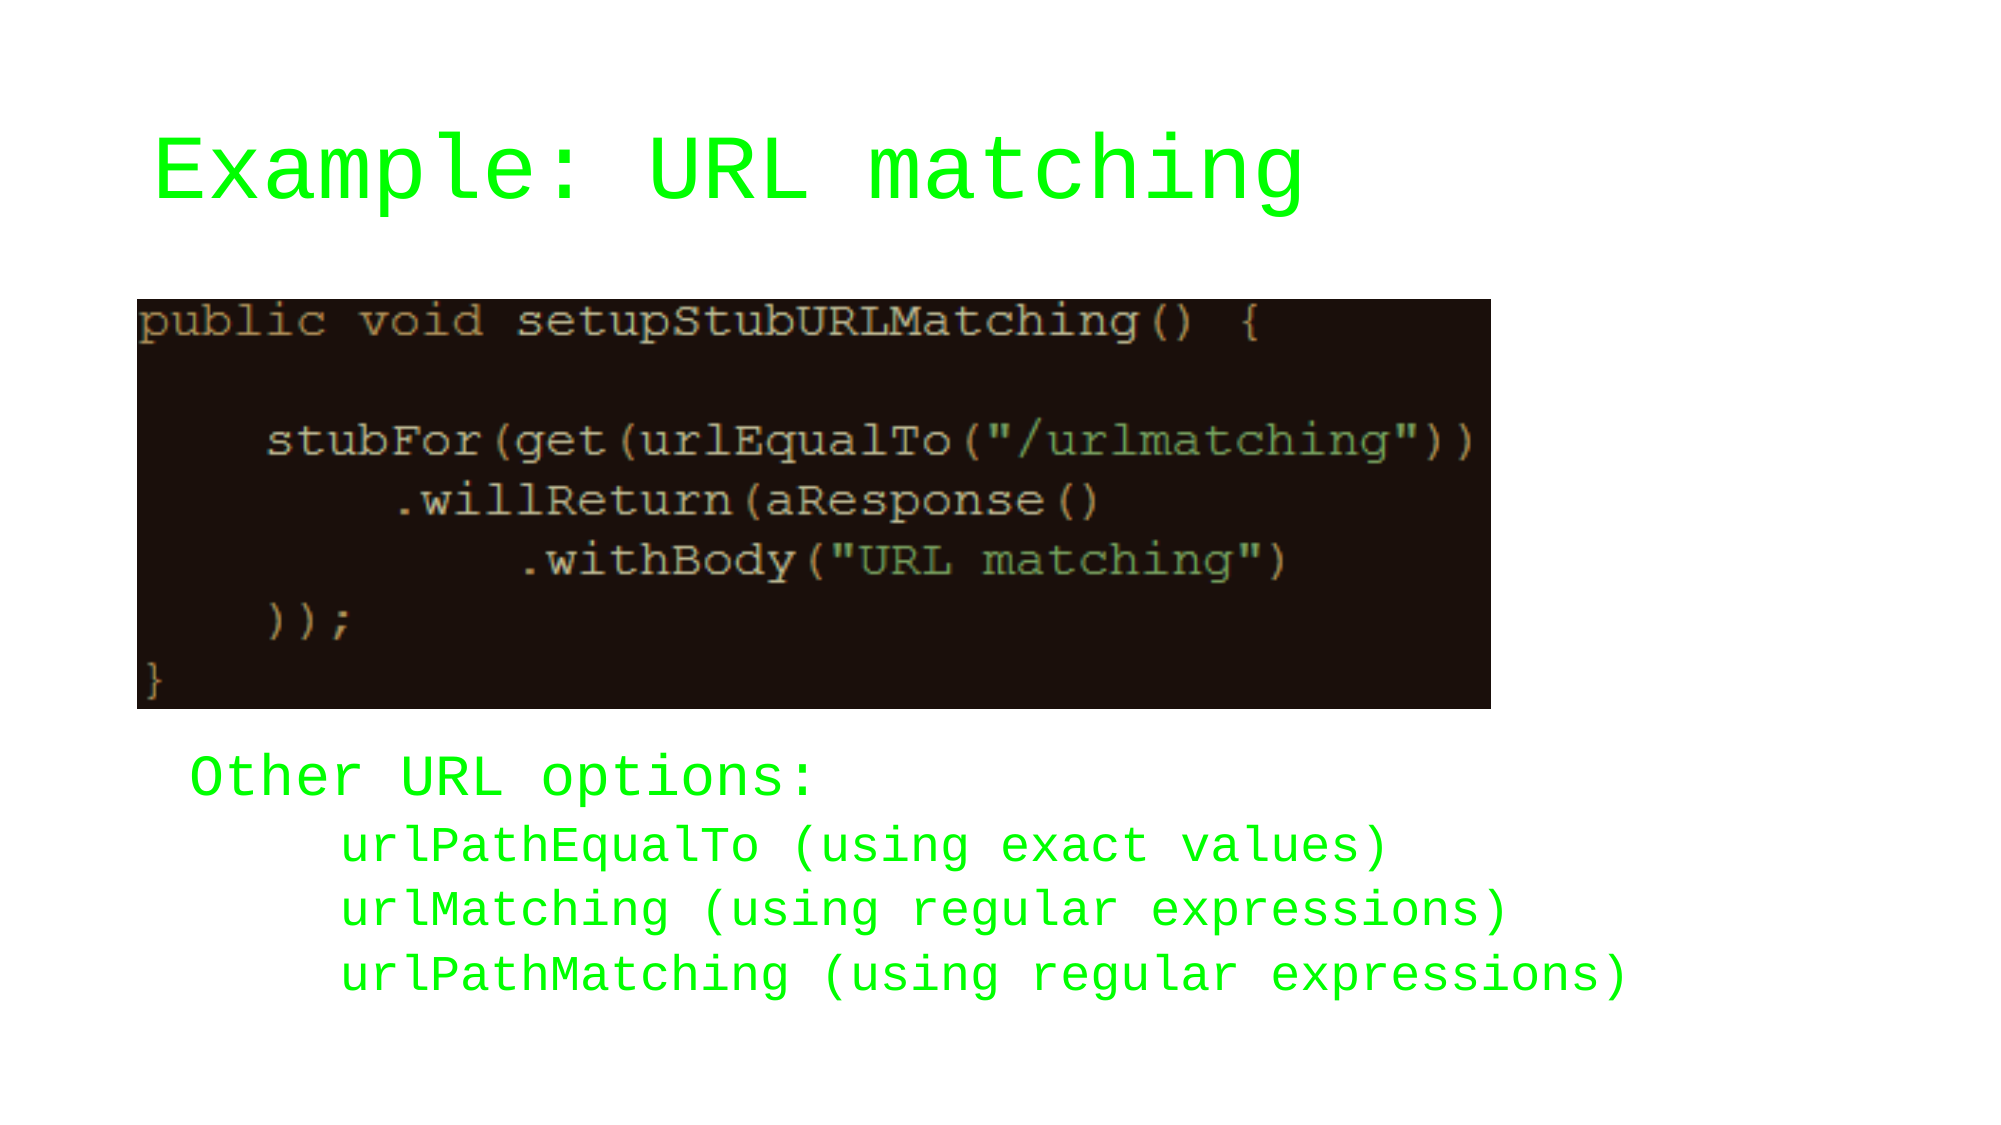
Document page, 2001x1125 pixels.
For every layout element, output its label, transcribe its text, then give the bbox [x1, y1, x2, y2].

list Other URL options: urlPathEqualTo (using exact values) urlMatching (using regular expressions) urlPathMatching (using regular expressions) [137, 299, 1966, 1014]
title Example: URL matching [137, 59, 1863, 278]
picture [137, 299, 1491, 709]
